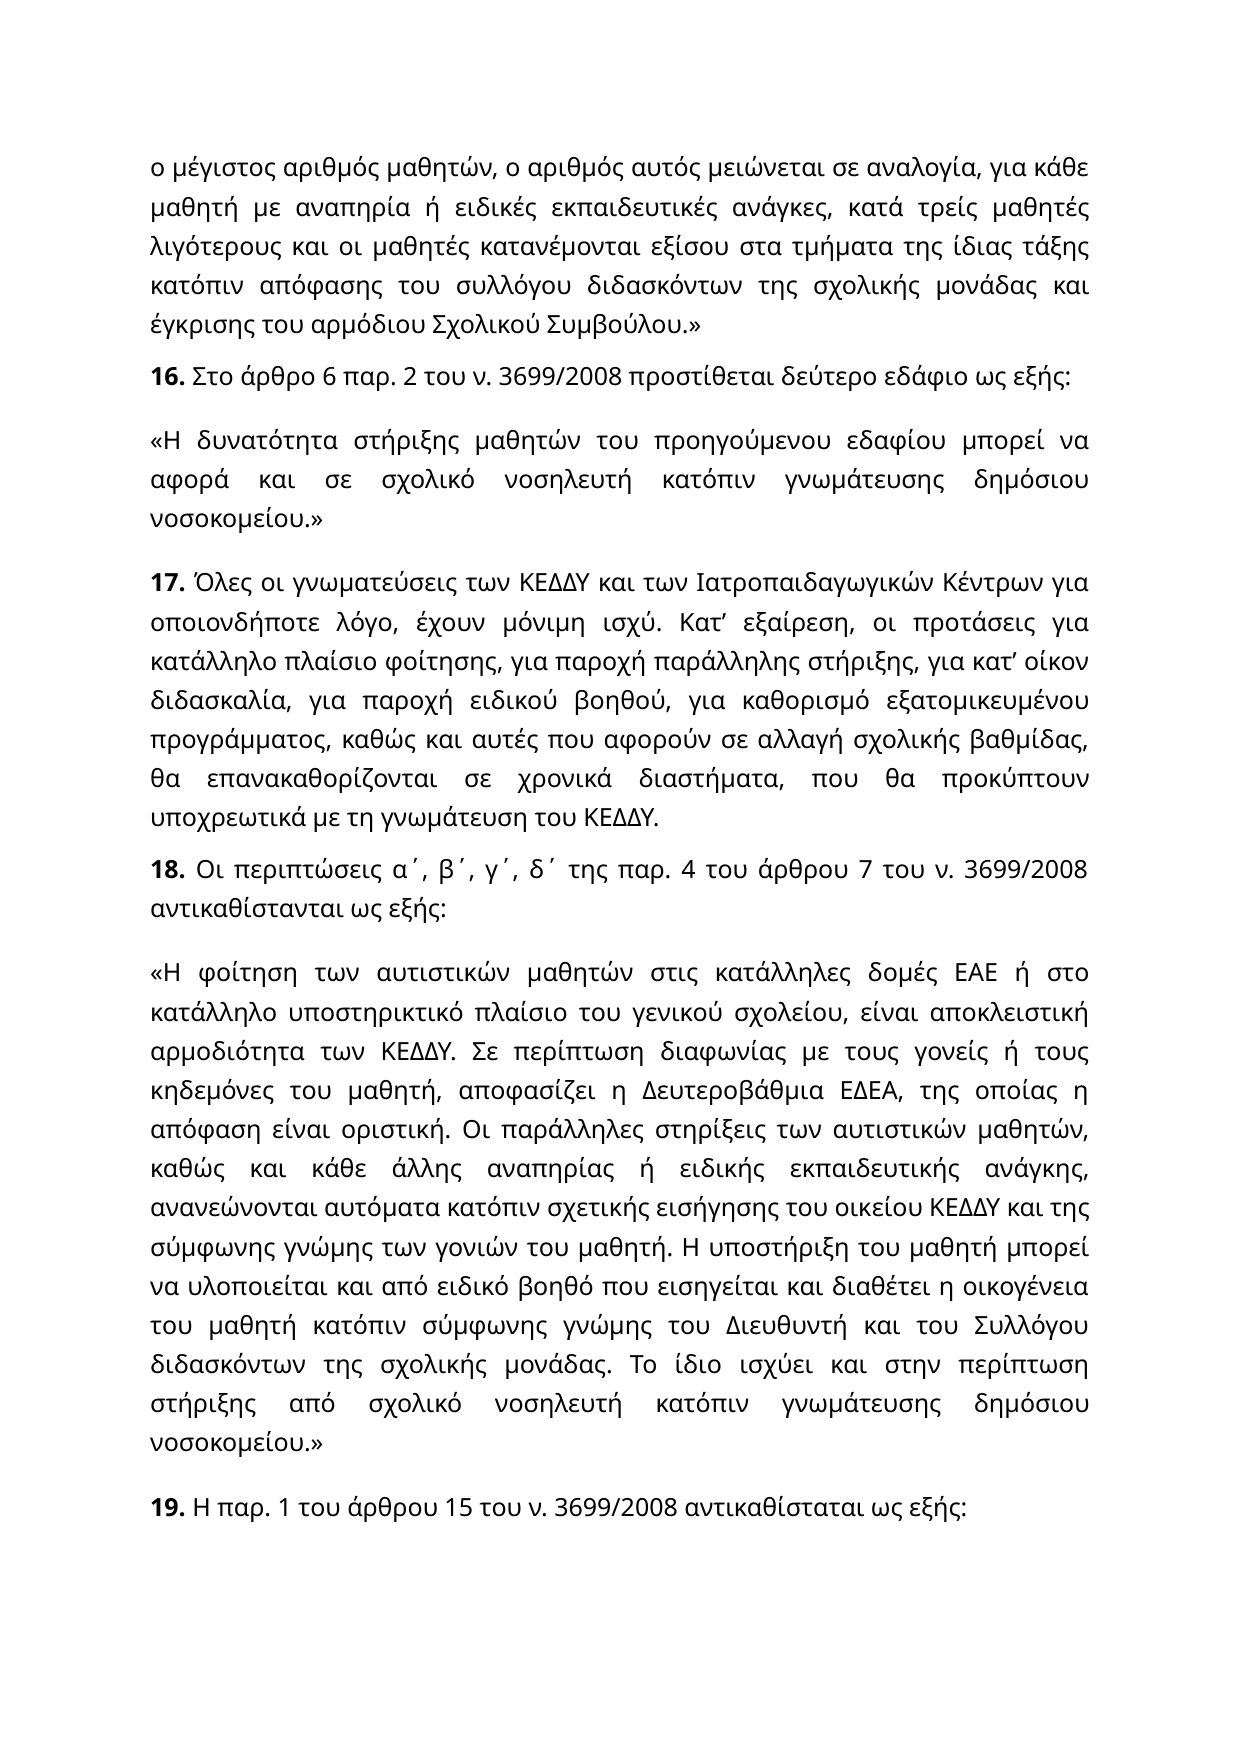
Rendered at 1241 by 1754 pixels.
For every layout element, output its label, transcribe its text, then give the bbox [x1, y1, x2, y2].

text 16. Στο άρθρο 6 παρ. 2 του ν. 3699/2008 προστίθεται δεύτερο εδάφιο ως εξής: [150, 358, 1090, 392]
text ο μέγιστος αριθμός μαθητών, ο αριθμός αυτός μειώνεται σε αναλογία, για κάθε μαθητή με αναπηρία ή ειδικές εκπαιδευτικές ανάγκες, κατά τρείς μαθητές λιγότερους και οι μαθητές κατανέμονται εξίσου στα τμήματα της ίδιας τάξης κατόπιν απόφασης του συλλόγου διδασκόντων της σχολικής μονάδας και έγκρισης του αρμόδιου Σχολικού Συμβούλου.» [150, 150, 1090, 341]
text 18. Οι περιπτώσεις α΄, β΄, γ΄, δ΄ της παρ. 4 του άρθρου 7 του ν. 3699/2008 αντικαθίστανται ως εξής: [150, 852, 1090, 925]
text 19. Η παρ. 1 του άρθρου 15 του ν. 3699/2008 αντικαθίσταται ως εξής: [150, 1489, 1090, 1523]
text 17. Όλες οι γνωματεύσεις των ΚΕΔΔΥ και των Ιατροπαιδαγωγικών Κέντρων για οποιονδήποτε λόγο, έχουν μόνιμη ισχύ. Κατ’ εξαίρεση, οι προτάσεις για κατάλληλο πλαίσιο φοίτησης, για παροχή παράλληλης στήριξης, για κατ’ οίκον διδασκαλία, για παροχή ειδικού βοηθού, για καθορισμό εξατομικευμένου προγράμματος, καθώς και αυτές που αφορούν σε αλλαγή σχολικής βαθμίδας, θα επανακαθορίζονται σε χρονικά διαστήματα, που θα προκύπτουν υποχρεωτικά με τη γνωμάτευση του ΚΕΔΔΥ. [150, 565, 1090, 834]
text «Η δυνατότητα στήριξης μαθητών του προηγούμενου εδαφίου μπορεί να αφορά και σε σχολικό νοσηλευτή κατόπιν γνωμάτευσης δημόσιου νοσοκομείου.» [150, 422, 1090, 535]
text «Η φοίτηση των αυτιστικών μαθητών στις κατάλληλες δομές ΕΑΕ ή στο κατάλληλο υποστηρικτικό πλαίσιο του γενικού σχολείου, είναι αποκλειστική αρμοδιότητα των ΚΕΔΔΥ. Σε περίπτωση διαφωνίας με τους γονείς ή τους κηδεμόνες του μαθητή, αποφασίζει η Δευτεροβάθμια ΕΔΕΑ, της οποίας η απόφαση είναι οριστική. Οι παράλληλες στηρίξεις των αυτιστικών μαθητών, καθώς και κάθε άλλης αναπηρίας ή ειδικής εκπαιδευτικής ανάγκης, ανανεώνονται αυτόματα κατόπιν σχετικής εισήγησης του οικείου ΚΕΔΔΥ και της σύμφωνης γνώμης των γονιών του μαθητή. Η υποστήριξη του μαθητή μπορεί να υλοποιείται και από ειδικό βοηθό που εισηγείται και διαθέτει η οικογένεια του μαθητή κατόπιν σύμφωνης γνώμης του Διευθυντή και του Συλλόγου διδασκόντων της σχολικής μονάδας. Το ίδιο ισχύει και στην περίπτωση στήριξης από σχολικό νοσηλευτή κατόπιν γνωμάτευσης δημόσιου νοσοκομείου.» [150, 955, 1090, 1459]
